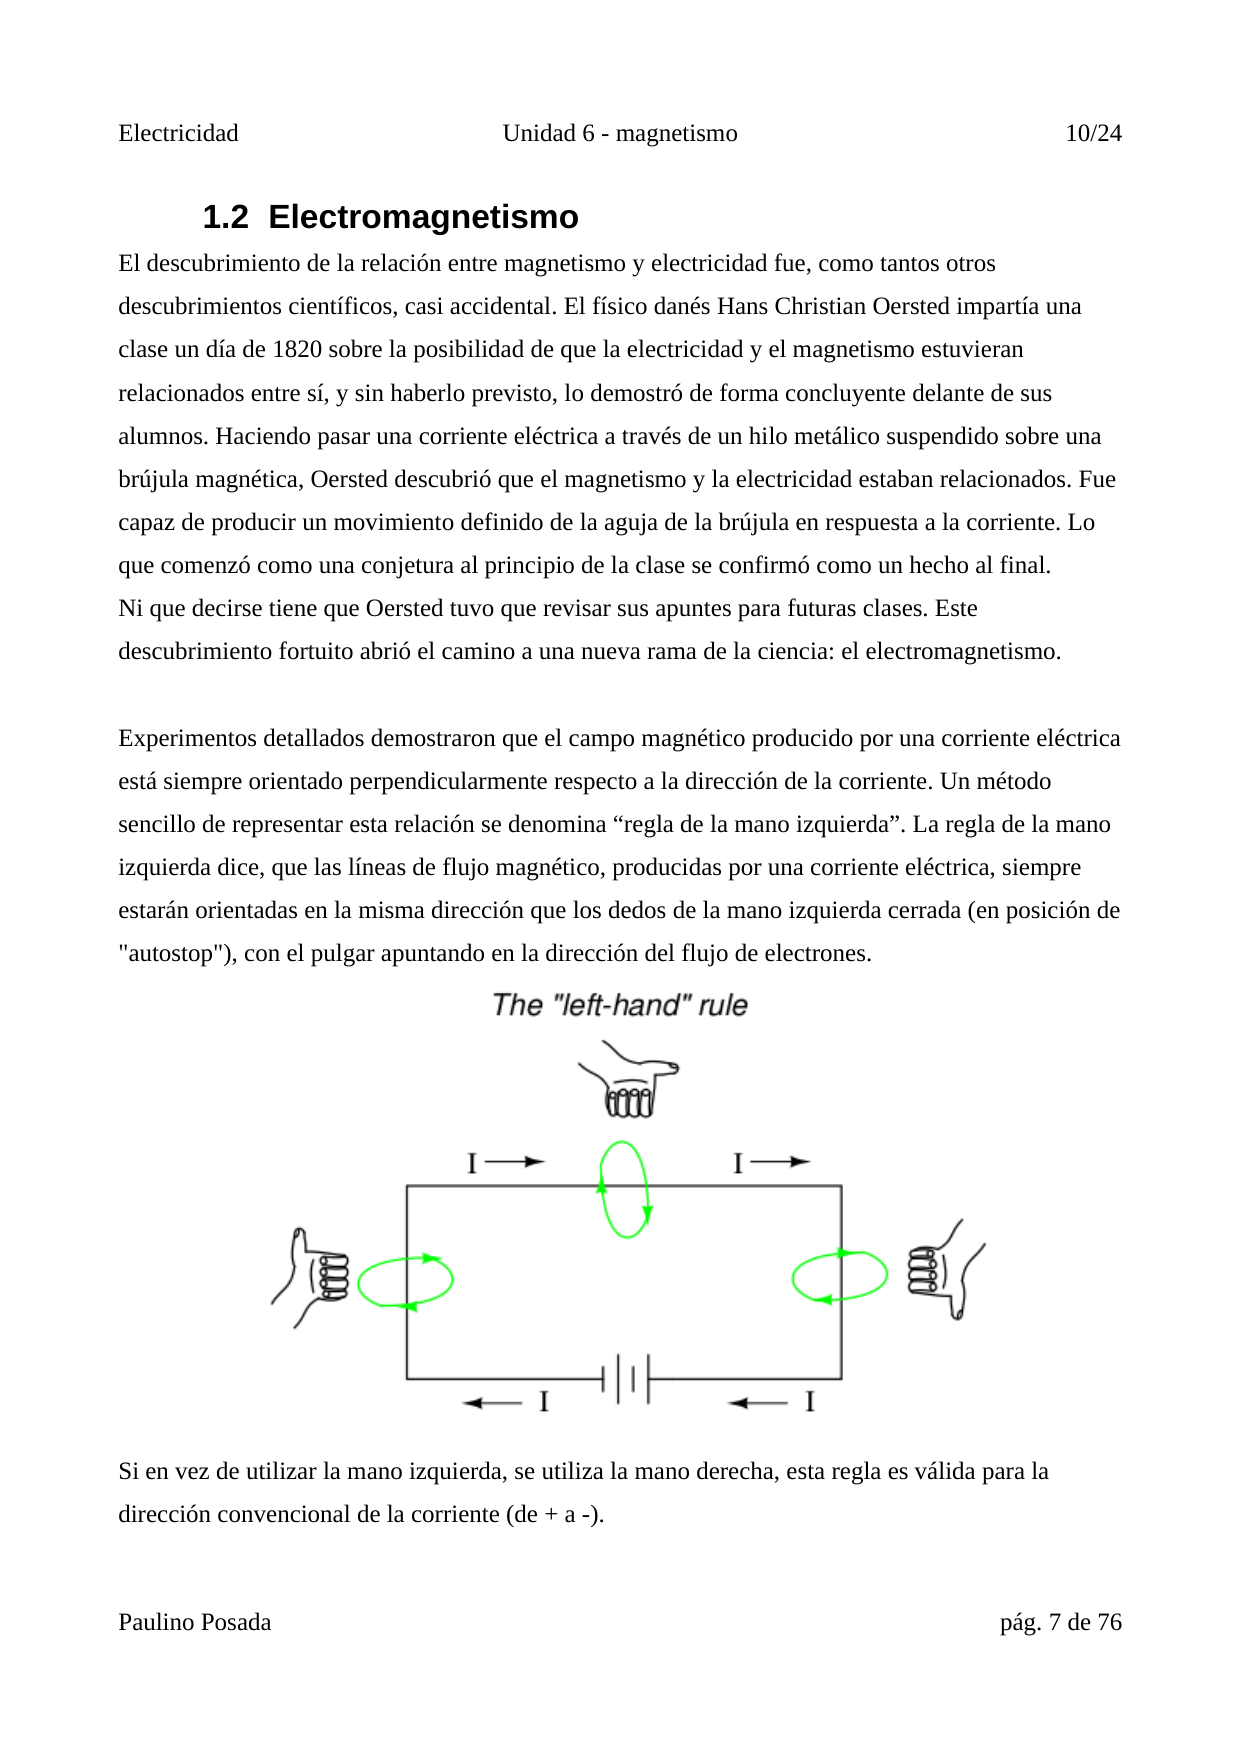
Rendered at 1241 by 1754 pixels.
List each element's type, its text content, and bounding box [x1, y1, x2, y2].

picture [228, 981, 1012, 1421]
subtitle Electromagnetismo [193, 197, 1122, 236]
text El descubrimiento de la relación entre magnetismo y electricidad fue, como tantos otros descubrimientos científicos, casi accidental. El físico danés Hans Christian Oersted impartía una clase un día de 1820 sobre la posibilidad de que la electricidad y el magnetismo estuvieran relacionados entre sí, y sin haberlo previsto, lo demostró de forma concluyente delante de sus alumnos. Haciendo pasar una corriente eléctrica a través de un hilo metálico suspendido sobre una brújula magnética, Oersted descubrió que el magnetismo y la electricidad estaban relacionados. Fue capaz de producir un movimiento definido de la aguja de la brújula en respuesta a la corriente. Lo que comenzó como una conjetura al principio de la clase se confirmó como un hecho al final. [118, 248, 1122, 579]
text Ni que decirse tiene que Oersted tuvo que revisar sus apuntes para futuras clases. Este descubrimiento fortuito abrió el camino a una nueva rama de la ciencia: el electromagnetismo. [118, 593, 1122, 665]
text Si en vez de utilizar la mano izquierda, se utiliza la mano derecha, esta regla es válida para la dirección convencional de la corriente (de + a -). [118, 1456, 1122, 1528]
text Experimentos detallados demostraron que el campo magnético producido por una corriente eléctrica está siempre orientado perpendicularmente respecto a la dirección de la corriente. Un método sencillo de representar esta relación se denomina “regla de la mano izquierda”. La regla de la mano izquierda dice, que las líneas de flujo magnético, producidas por una corriente eléctrica, siempre estarán orientadas en la misma dirección que los dedos de la mano izquierda cerrada (en posición de "autostop"), con el pulgar apuntando en la dirección del flujo de electrones. [118, 723, 1122, 967]
